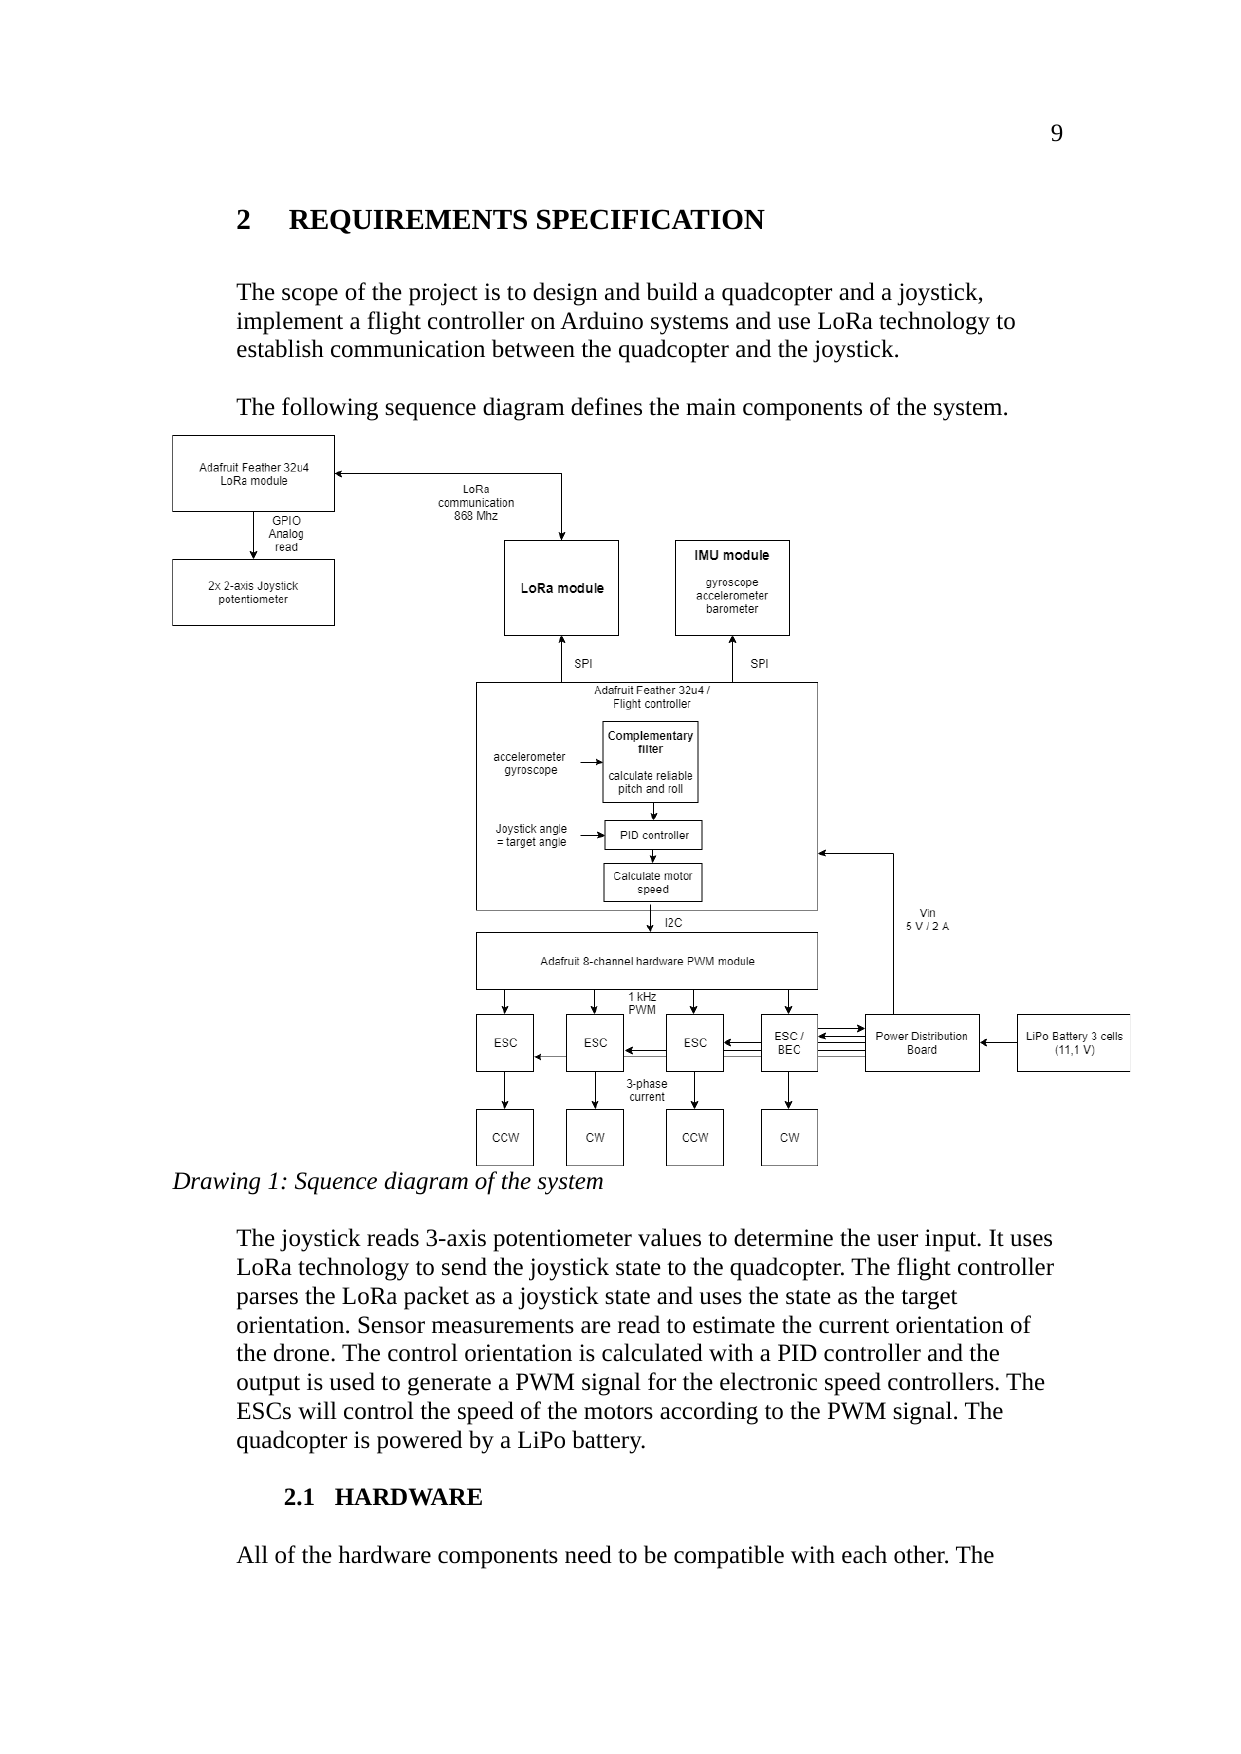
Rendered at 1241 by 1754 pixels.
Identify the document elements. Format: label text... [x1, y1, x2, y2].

subtitle Hardware [283, 1482, 1063, 1511]
picture [172, 435, 1131, 1166]
text The joystick reads 3-axis potentiometer values to determine the user input. It uses LoRa technology to send the joystick state to the quadcopter. The flight controller parses the LoRa packet as a joystick state and uses the state as the target orientation. Sensor measurements are read to estimate the current orientation of the drone. The control orientation is calculated with a PID controller and the output is used to generate a PWM signal for the electronic speed controllers. The ESCs will control the speed of the motors according to the PWM signal. The quadcopter is powered by a LiPo battery. [236, 1223, 1063, 1453]
text The scope of the project is to design and build a quadcopter and a joystick, implement a flight controller on Arduino systems and use LoRa technology to establish communication between the quadcopter and the joystick. [236, 277, 1063, 363]
text Drawing 1: Squence diagram of the system [172, 1166, 1130, 1195]
subtitle Requirements specification [236, 202, 1063, 236]
text All of the hardware components need to be compatible with each other. The [236, 1540, 1063, 1568]
text The following sequence diagram defines the main components of the system. [236, 392, 1063, 421]
